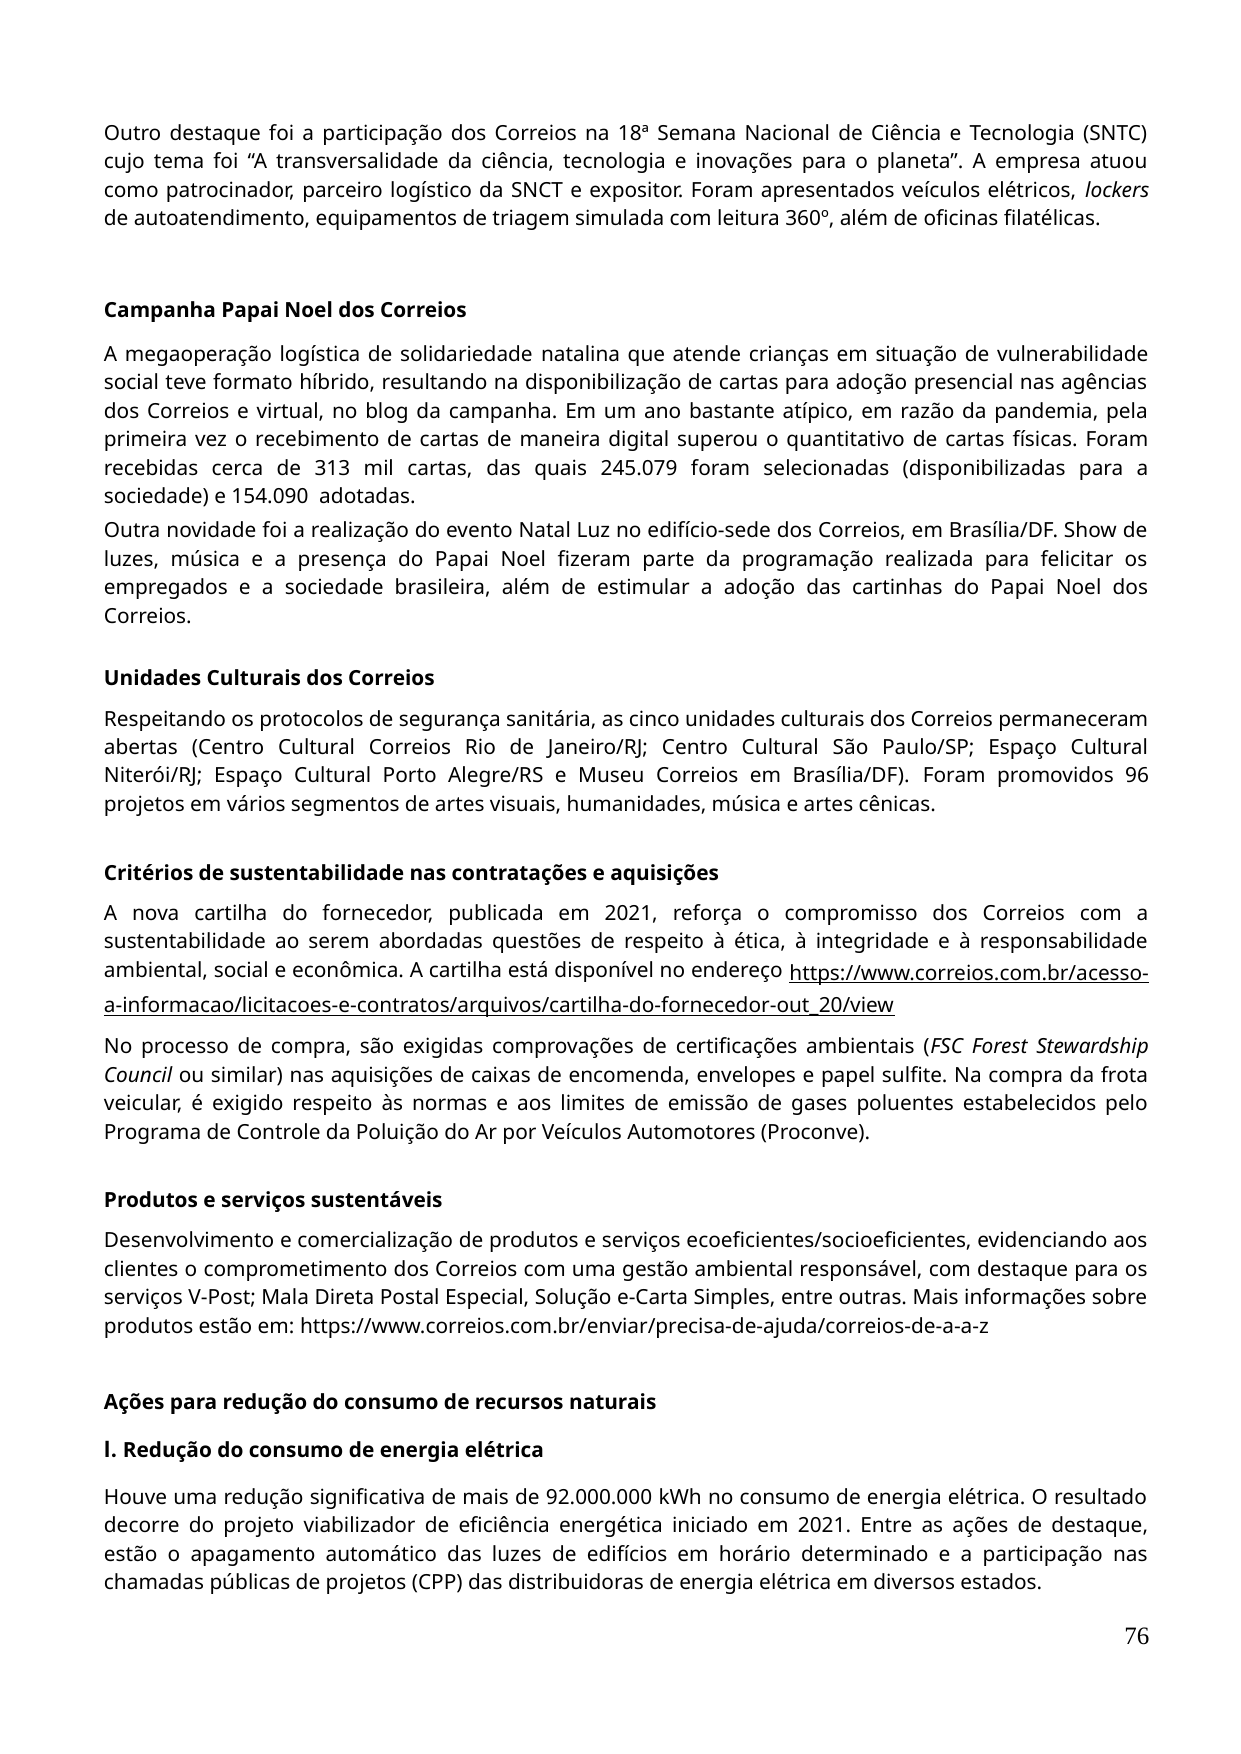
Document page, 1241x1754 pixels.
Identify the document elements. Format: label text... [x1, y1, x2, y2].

text Houve uma redução significativa de mais de 92.000.000 kWh no consumo de energia elétrica. O resultado decorre do projeto viabilizador de eficiência energética iniciado em 2021. Entre as ações de destaque, estão o apagamento automático das luzes de edifícios em horário determinado e a participação nas chamadas públicas de projetos (CPP) das distribuidoras de energia elétrica em diversos estados. [104, 1482, 1149, 1596]
text Outro destaque foi a participação dos Correios na 18ª Semana Nacional de Ciência e Tecnologia (SNTC) cujo tema foi “A transversalidade da ciência, tecnologia e inovações para o planeta”. A empresa atuou como patrocinador, parceiro logístico da SNCT e expositor. Foram apresentados veículos elétricos, lockers de autoatendimento, equipamentos de triagem simulada com leitura 360º, além de oficinas filatélicas. [104, 118, 1149, 232]
text Unidades Culturais dos Correios [104, 663, 1149, 692]
text Desenvolvimento e comercialização de produtos e serviços ecoeficientes/socioeficientes, evidenciando aos clientes o comprometimento dos Correios com uma gestão ambiental responsável, com destaque para os serviços V-Post; Mala Direta Postal Especial, Solução e-Carta Simples, entre outras. Mais informações sobre produtos estão em: https://www.correios.com.br/enviar/precisa-de-ajuda/correios-de-a-a-z [104, 1226, 1149, 1339]
text A nova cartilha do fornecedor, publicada em 2021, reforça o compromisso dos Correios com a sustentabilidade ao serem abordadas questões de respeito à ética, à integridade e à responsabilidade ambiental, social e econômica. A cartilha está disponível no endereço https://www.correios.com.br/acesso-a-informacao/licitacoes-e-contratos/arquivos/cartilha-do-fornecedor-out_20/view [104, 898, 1149, 1019]
text Critérios de sustentabilidade nas contratações e aquisições [104, 858, 1149, 886]
text Ações para redução do consumo de recursos naturais [104, 1387, 1149, 1416]
text A megaoperação logística de solidariedade natalina que atende crianças em situação de vulnerabilidade social teve formato híbrido, resultando na disponibilização de cartas para adoção presencial nas agências dos Correios e virtual, no blog da campanha. Em um ano bastante atípico, em razão da pandemia, pela primeira vez o recebimento de cartas de maneira digital superou o quantitativo de cartas físicas. Foram recebidas cerca de 313 mil cartas, das quais 245.079 foram selecionadas (disponibilizadas para a sociedade) e 154.090 adotadas. [104, 339, 1149, 510]
text No processo de compra, são exigidas comprovações de certificações ambientais (FSC Forest Stewardship Council ou similar) nas aquisições de caixas de encomenda, envelopes e papel sulfite. Na compra da frota veicular, é exigido respeito às normas e aos limites de emissão de gases poluentes estabelecidos pelo Programa de Controle da Poluição do Ar por Veículos Automotores (Proconve). [104, 1031, 1149, 1145]
text Campanha Papai Noel dos Correios [104, 295, 1149, 323]
text Produtos e serviços sustentáveis [104, 1185, 1149, 1214]
text Outra novidade foi a realização do evento Natal Luz no edifício-sede dos Correios, em Brasília/DF. Show de luzes, música e a presença do Papai Noel fizeram parte da programação realizada para felicitar os empregados e a sociedade brasileira, além de estimular a adoção das cartinhas do Papai Noel dos Correios. [27, 516, 1149, 629]
text I. Redução do consumo de energia elétrica [104, 1434, 1149, 1464]
text Respeitando os protocolos de segurança sanitária, as cinco unidades culturais dos Correios permaneceram abertas (Centro Cultural Correios Rio de Janeiro/RJ; Centro Cultural São Paulo/SP; Espaço Cultural Niterói/RJ; Espaço Cultural Porto Alegre/RS e Museu Correios em Brasília/DF). Foram promovidos 96 projetos em vários segmentos de artes visuais, humanidades, música e artes cênicas. [104, 704, 1149, 817]
